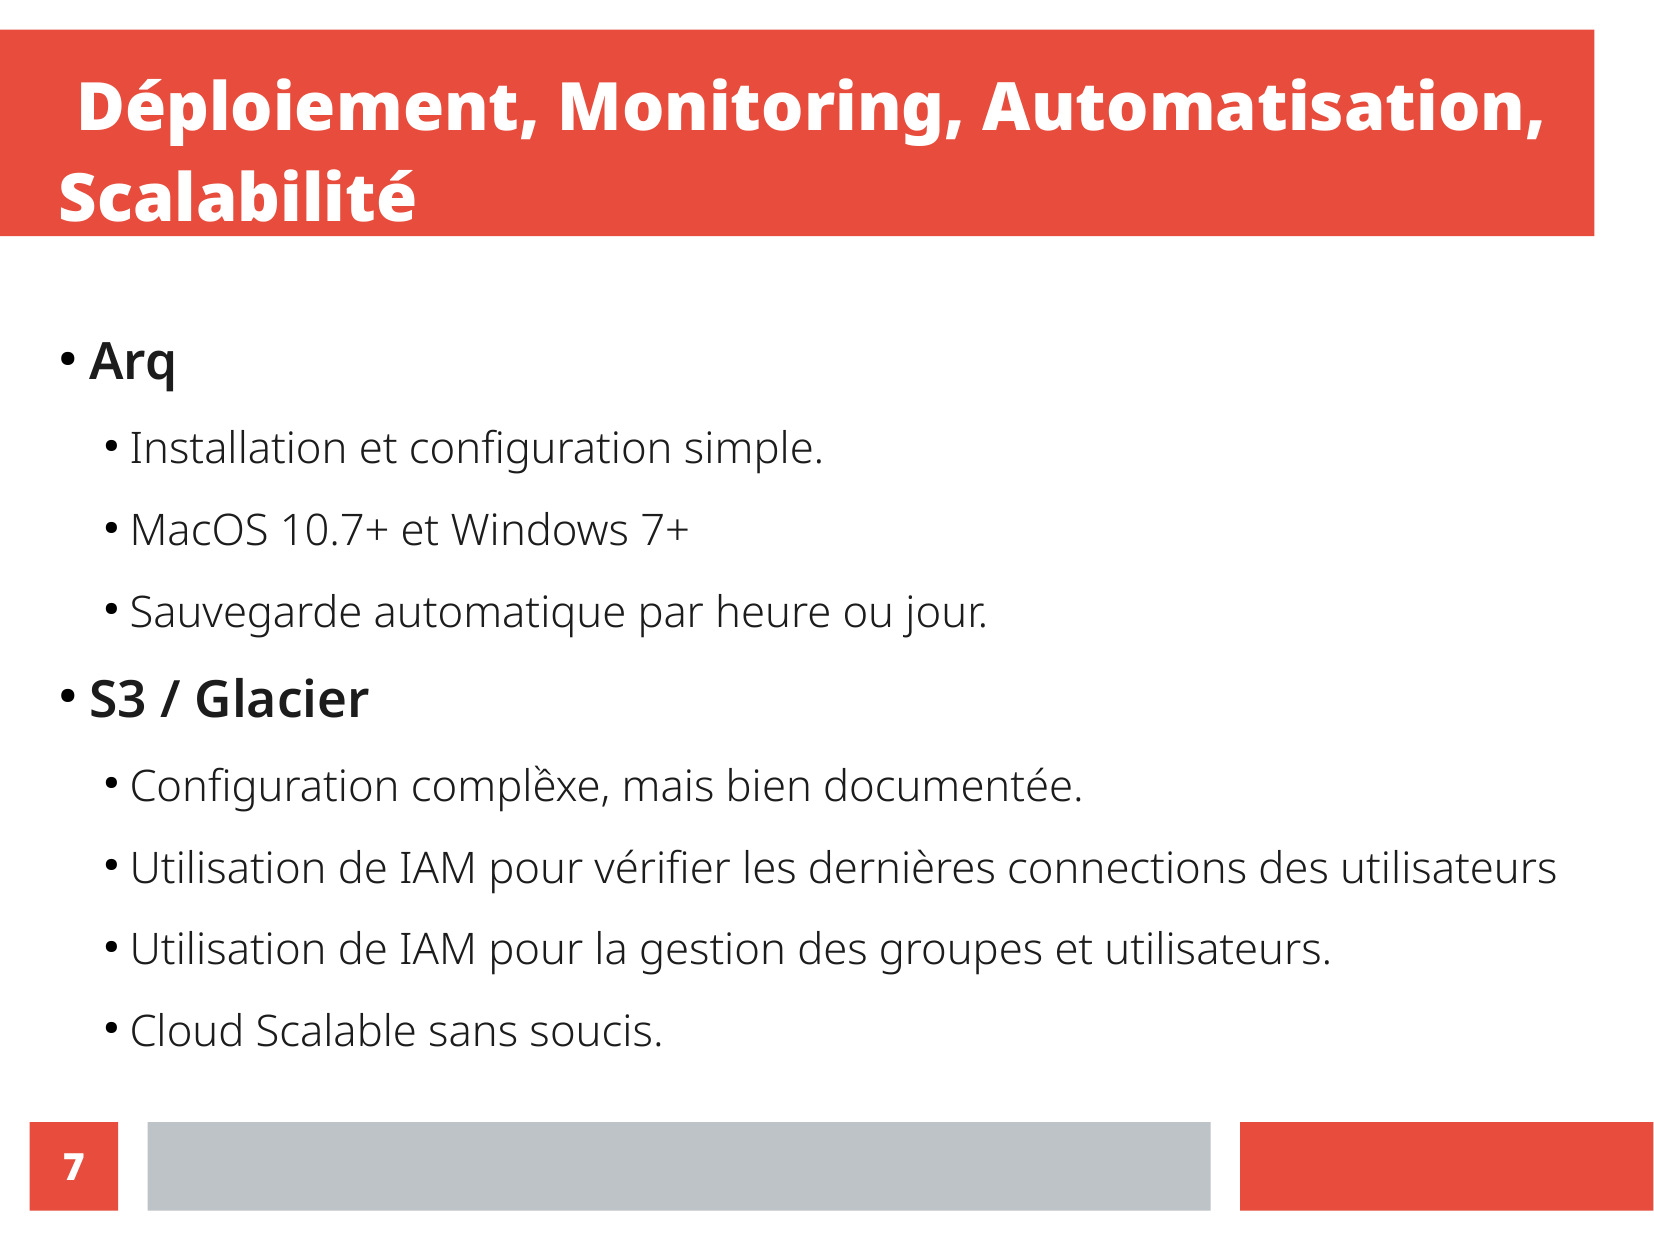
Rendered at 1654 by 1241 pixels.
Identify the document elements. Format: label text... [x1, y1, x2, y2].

list Arq Installation et configuration simple. MacOS 10.7+ et Windows 7+ Sauvegarde automatique par heure ou jour. S3 / Glacier Configuration complềxe, mais bien documentée. Utilisation de IAM pour vérifier les dernières connections des utilisateurs Utilisation de IAM pour la gestion des groupes et utilisateurs. Cloud Scalable sans soucis. [59, 324, 1565, 1093]
title Déploiement, Monitoring, Automatisation, Scalabilité [59, 59, 1595, 207]
